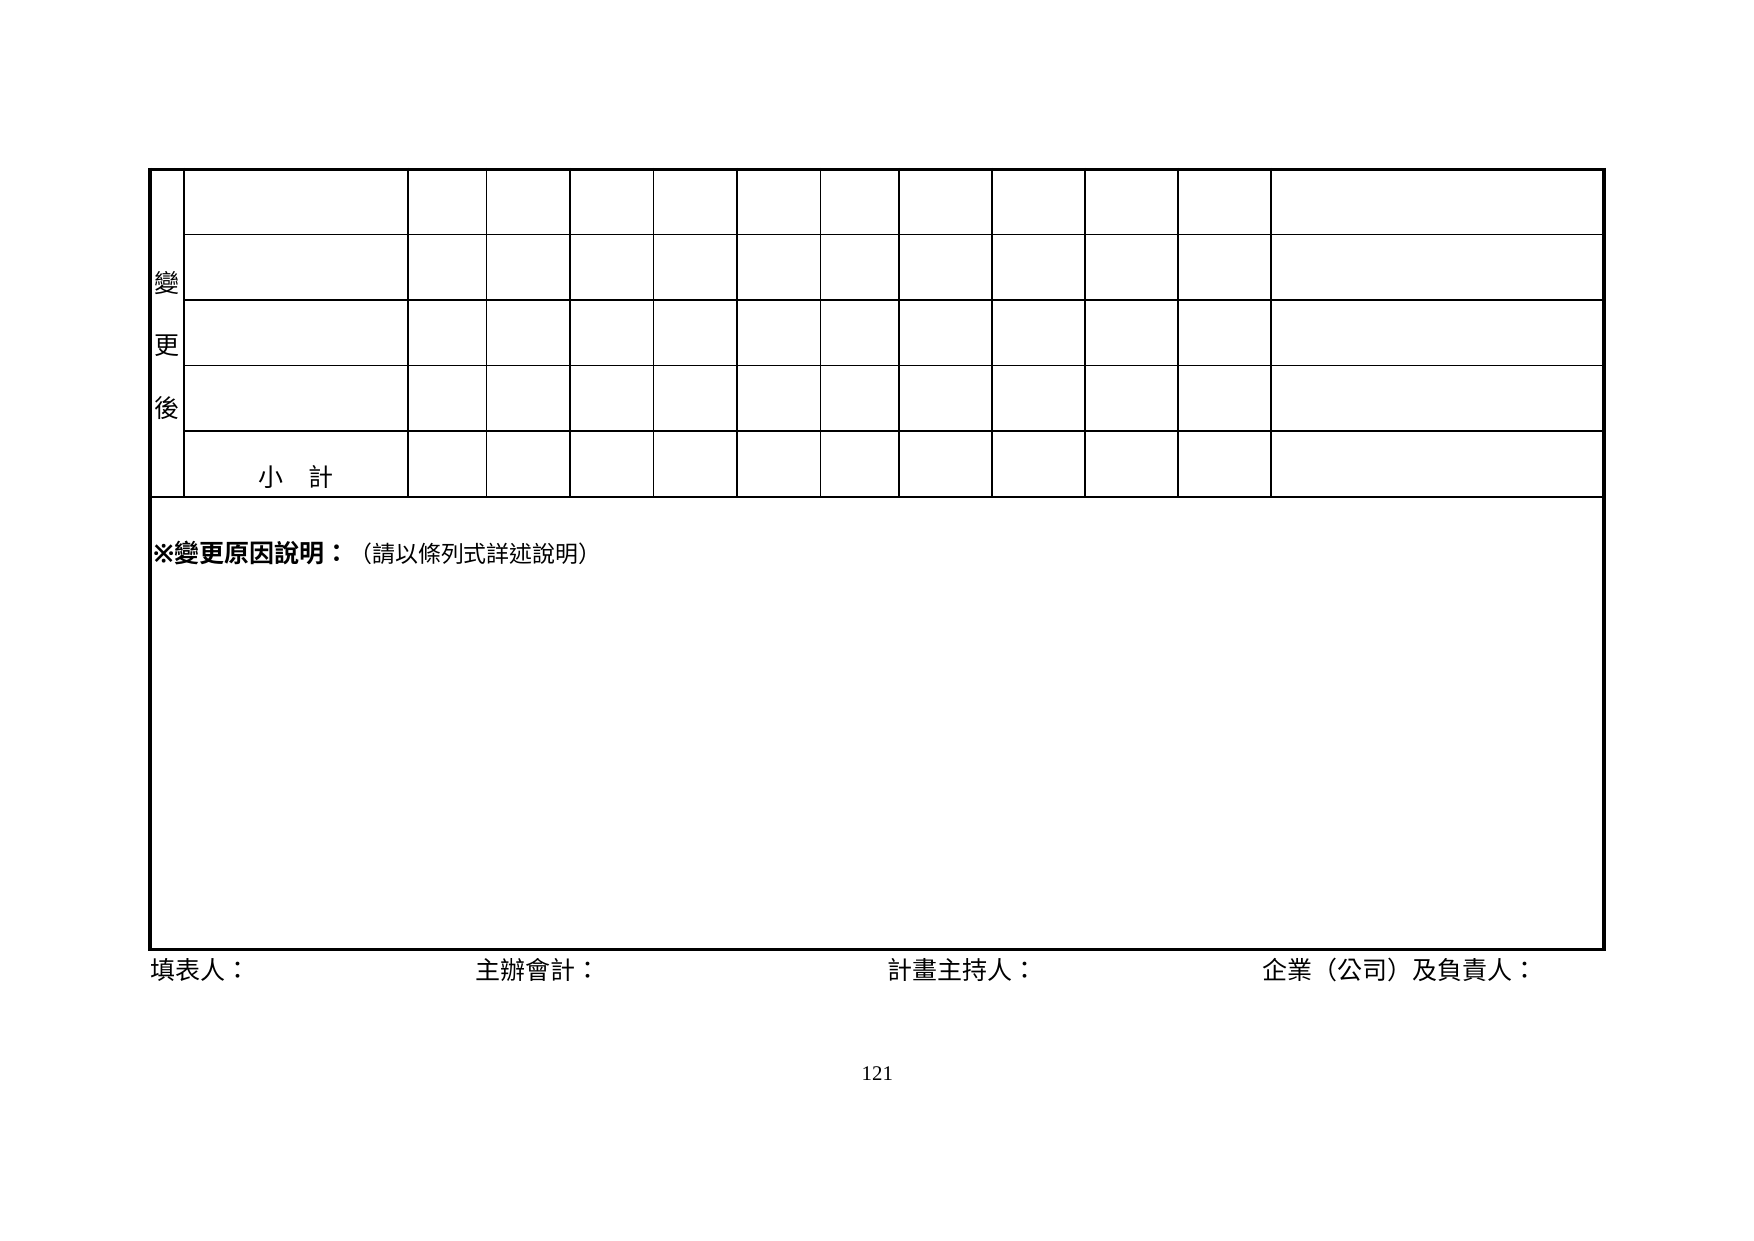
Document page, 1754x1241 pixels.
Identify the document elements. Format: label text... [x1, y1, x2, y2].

table_cell [900, 171, 991, 233]
table_cell [487, 366, 569, 430]
table_cell [900, 235, 991, 299]
table_cell [571, 366, 653, 430]
table_cell [654, 301, 736, 365]
table_cell [993, 171, 1084, 233]
table_cell [487, 235, 569, 299]
table_cell [738, 432, 820, 496]
table_cell [654, 235, 736, 299]
table_cell [738, 301, 820, 365]
table_cell [1179, 366, 1270, 430]
table_cell [571, 235, 653, 299]
table_cell [821, 171, 898, 233]
text 填表人： 主辦會計： 計畫主持人： 企業（公司）及負責人： [150, 951, 1604, 987]
table_cell [821, 235, 898, 299]
table_cell [409, 235, 486, 299]
table_cell [821, 366, 898, 430]
table_cell 小 計 [185, 432, 407, 496]
table_cell [821, 301, 898, 365]
table_cell [993, 432, 1084, 496]
table_cell [1086, 366, 1177, 430]
table_cell ※變更原因說明：（請以條列式詳述說明） [152, 498, 1602, 947]
table_cell [821, 432, 898, 496]
table_cell [1086, 432, 1177, 496]
table_cell [185, 171, 407, 233]
table_cell [1086, 171, 1177, 233]
table_cell [654, 432, 736, 496]
table_cell [487, 171, 569, 233]
table_cell [1272, 366, 1602, 430]
table_cell [1179, 432, 1270, 496]
table_cell [1086, 235, 1177, 299]
table_cell [571, 301, 653, 365]
table_cell [571, 171, 653, 233]
table_cell [993, 235, 1084, 299]
table_cell [654, 171, 736, 233]
table_cell [487, 301, 569, 365]
table_cell 變更後 [152, 171, 183, 496]
table_cell [993, 366, 1084, 430]
table_cell [409, 366, 486, 430]
table_cell [409, 432, 486, 496]
table_cell [409, 301, 486, 365]
table_cell [900, 366, 991, 430]
table_cell [1179, 171, 1270, 233]
table_cell [1272, 432, 1602, 496]
table_cell [1179, 301, 1270, 365]
table_cell [738, 366, 820, 430]
table_cell [487, 432, 569, 496]
table_cell [1179, 235, 1270, 299]
table_cell [900, 432, 991, 496]
table_cell [571, 432, 653, 496]
table_cell [1272, 235, 1602, 299]
table_cell [1086, 301, 1177, 365]
table_cell [1272, 171, 1602, 233]
table_cell [185, 235, 407, 299]
table_cell [993, 301, 1084, 365]
table_cell [185, 366, 407, 430]
table_cell [1272, 301, 1602, 365]
table_cell [738, 171, 820, 233]
table_cell [409, 171, 486, 233]
table_cell [738, 235, 820, 299]
table_cell [900, 301, 991, 365]
table_cell [654, 366, 736, 430]
table_cell [185, 301, 407, 365]
